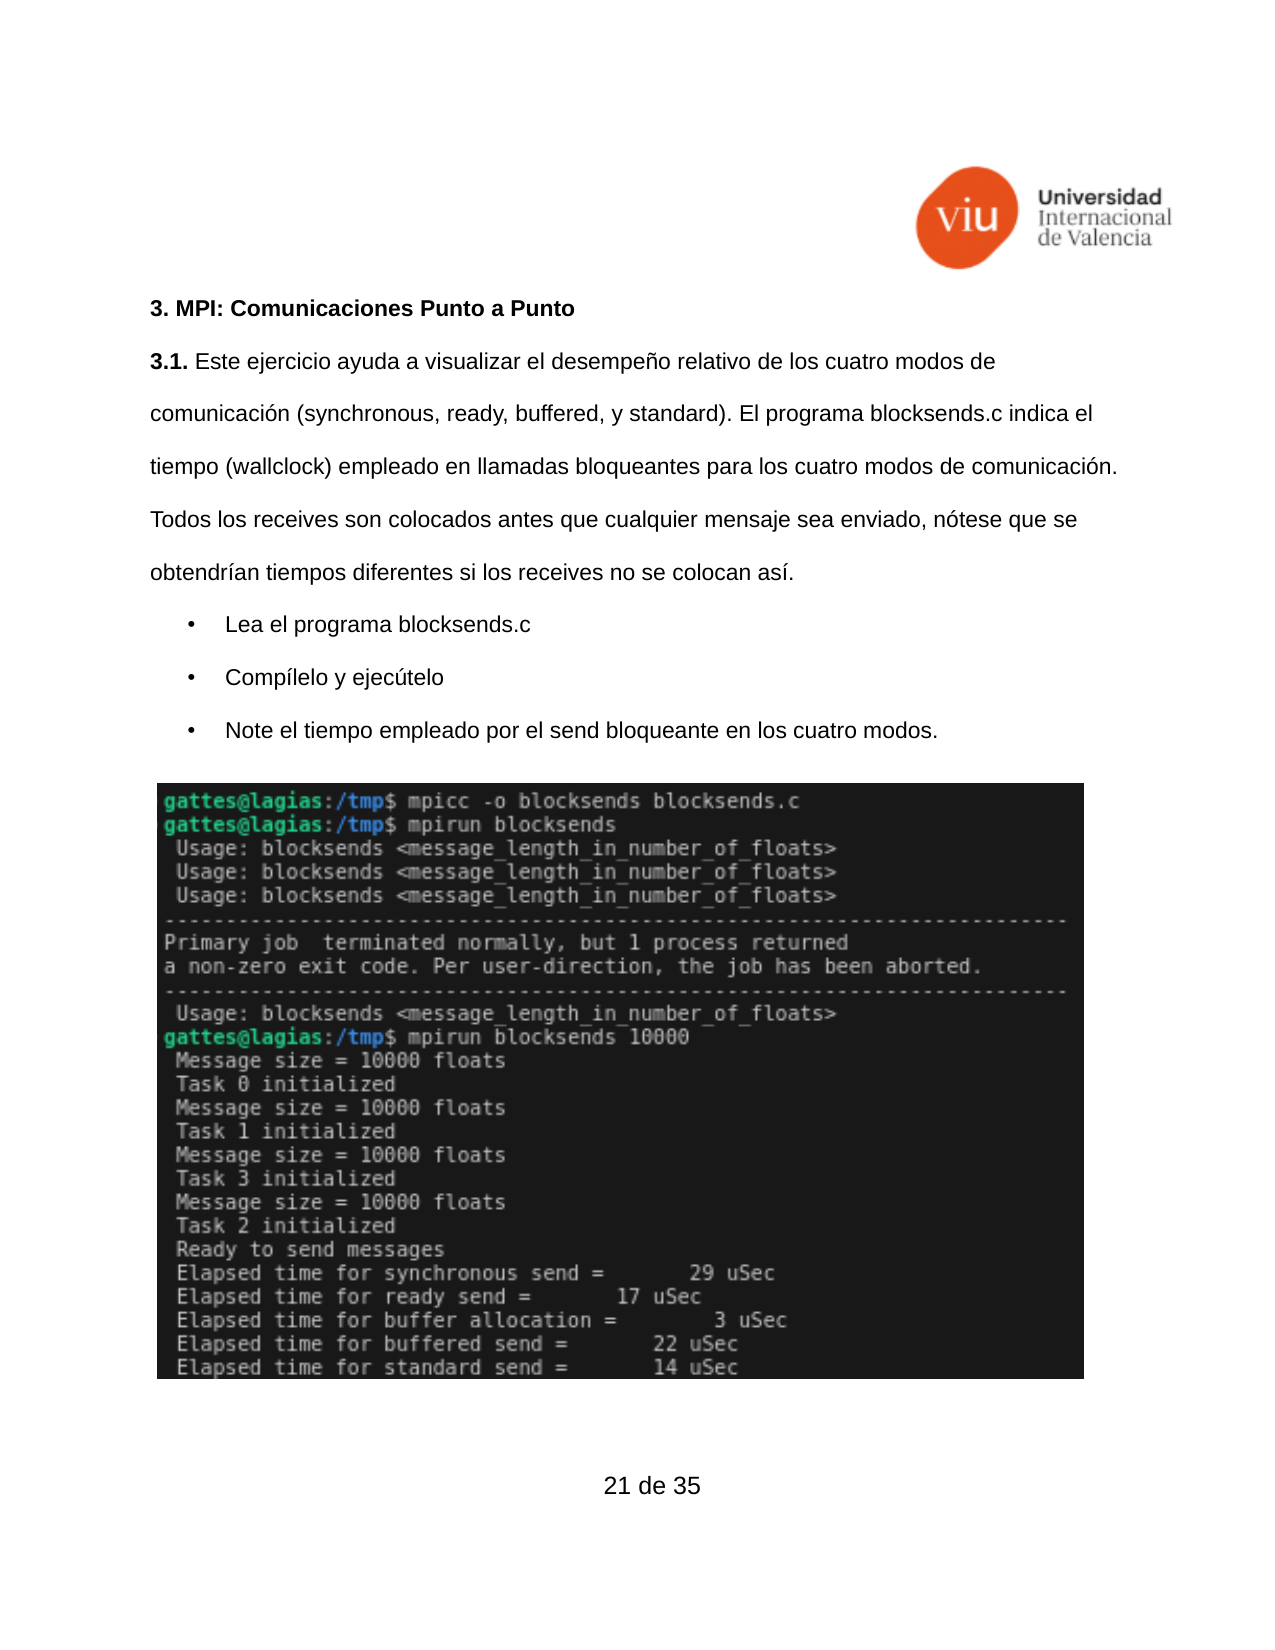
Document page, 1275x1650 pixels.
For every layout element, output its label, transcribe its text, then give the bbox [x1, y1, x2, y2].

list Compílelo y ejecútelo [187, 664, 1125, 690]
text 3.1. Este ejercicio ayuda a visualizar el desempeño relativo de los cuatro modos de comunicación (synchronous, ready, buffered, y standard). El programa blocksends.c indica el tiempo (wallclock) empleado en llamadas bloqueantes para los cuatro modos de comunicación. [150, 348, 1125, 479]
list Note el tiempo empleado por el send bloqueante en los cuatro modos. [187, 717, 1125, 743]
text Todos los receives son colocados antes que cualquier mensaje sea enviado, nótese que se obtendrían tiempos diferentes si los receives no se colocan así. [150, 506, 1125, 585]
list Lea el programa blocksends.c [187, 611, 1125, 638]
picture [913, 162, 1175, 274]
text 3. MPI: Comunicaciones Punto a Punto [150, 295, 1125, 321]
picture [157, 783, 1084, 1379]
